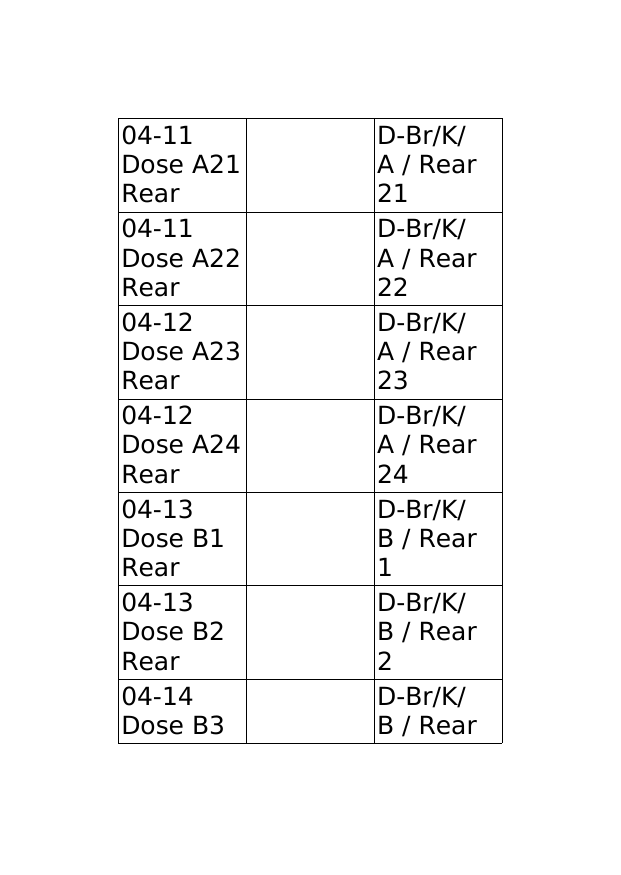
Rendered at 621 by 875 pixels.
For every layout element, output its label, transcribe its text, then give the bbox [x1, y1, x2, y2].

table_cell D-Br/K/A / Rear 22 [375, 213, 502, 305]
table_cell [247, 306, 374, 398]
table_cell [247, 586, 374, 679]
table_cell [247, 119, 374, 212]
table_cell D-Br/K/B / Rear 2 [375, 586, 502, 679]
table_cell D-Br/K/A / Rear 21 [375, 119, 502, 212]
table_cell [247, 213, 374, 305]
table_cell [247, 400, 374, 492]
table_cell [247, 493, 374, 585]
table_cell [247, 680, 374, 743]
table_cell 04-12 Dose A24 Rear [119, 400, 246, 492]
table_cell 04-11 Dose A21 Rear [119, 119, 246, 212]
table_cell D-Br/K/A / Rear 24 [375, 400, 502, 492]
table_cell 04-13 Dose B1 Rear [119, 493, 246, 585]
table_cell 04-12 Dose A23 Rear [119, 306, 246, 398]
table_cell D-Br/K/A / Rear 23 [375, 306, 502, 398]
table_cell D-Br/K/B / Rear [375, 680, 502, 743]
table_cell 04-11 Dose A22 Rear [119, 213, 246, 305]
table_cell 04-14 Dose B3 [119, 680, 246, 743]
table_cell D-Br/K/B / Rear 1 [375, 493, 502, 585]
table_cell 04-13 Dose B2 Rear [119, 586, 246, 679]
